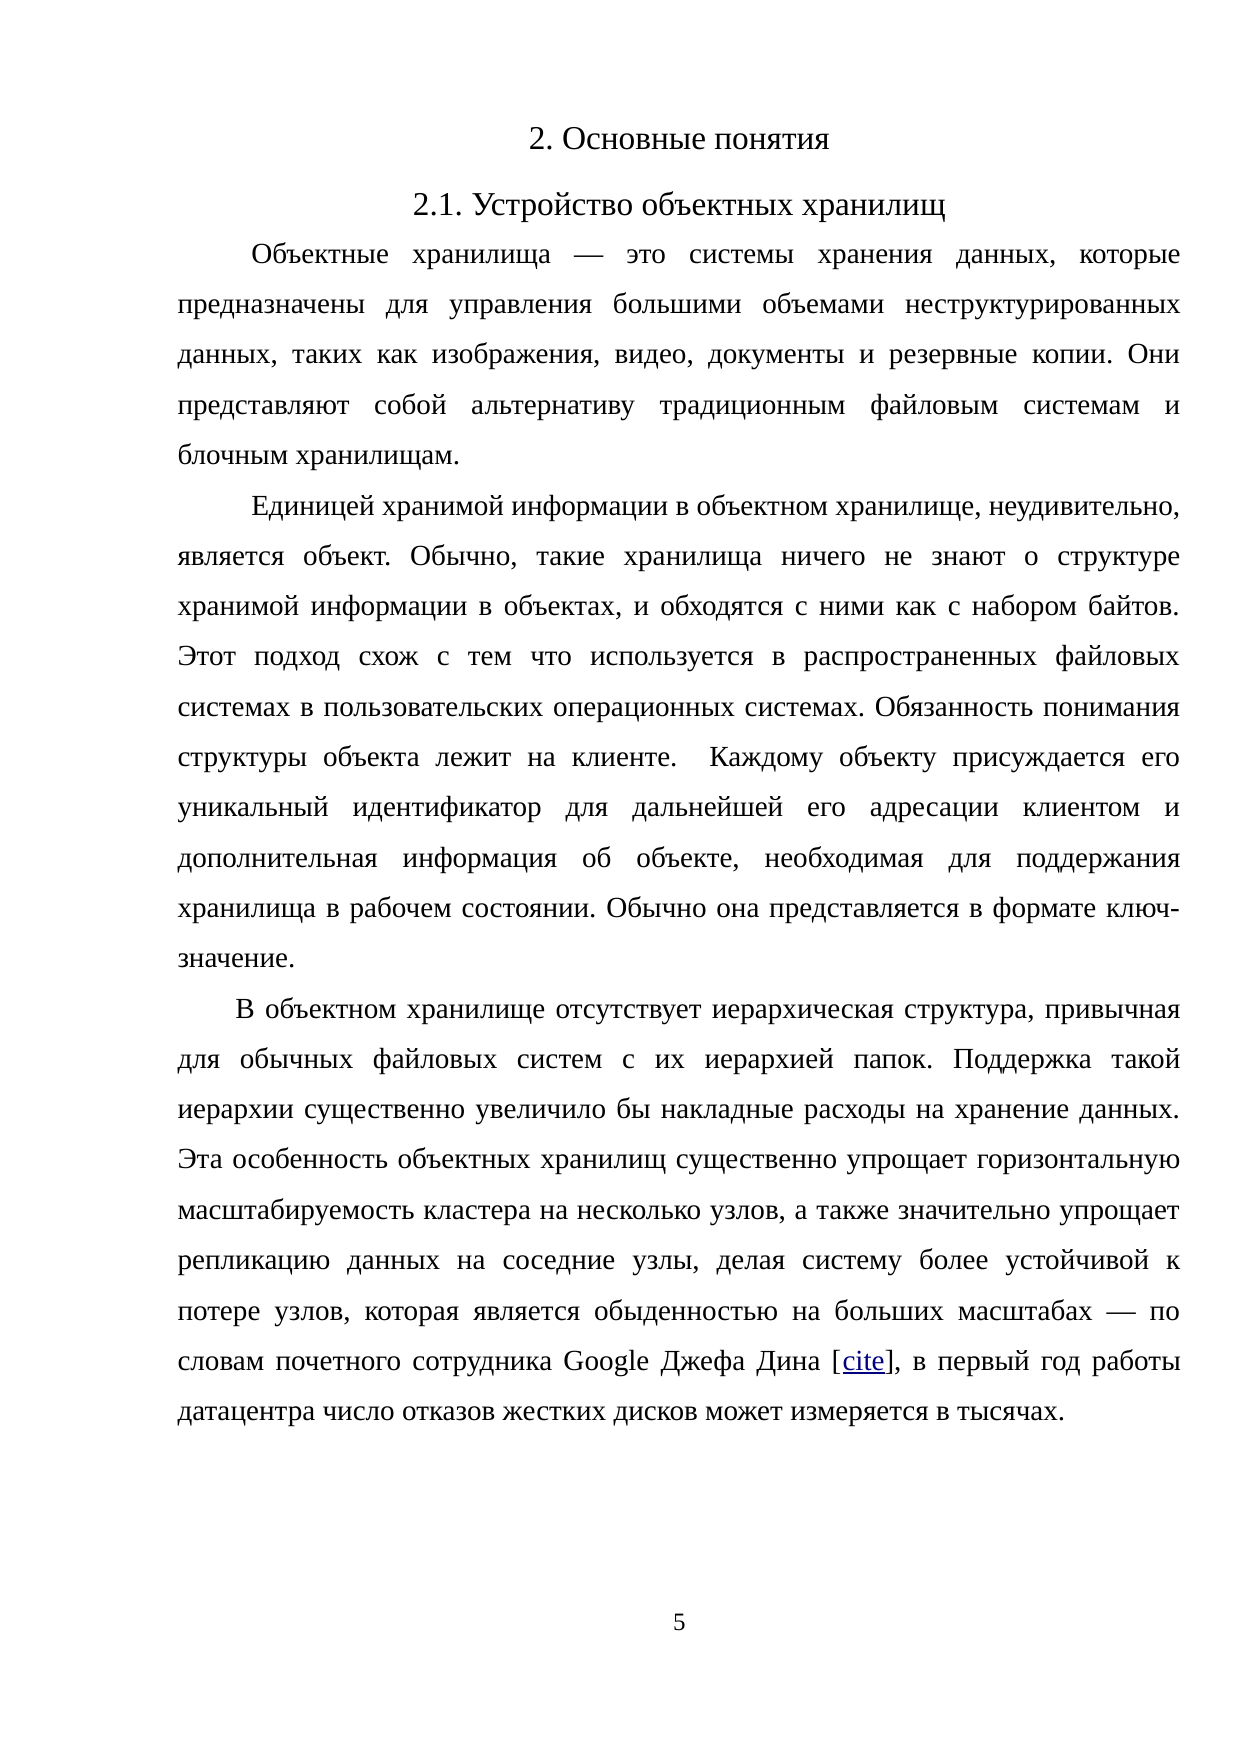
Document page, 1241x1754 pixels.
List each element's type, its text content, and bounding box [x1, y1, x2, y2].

subtitle Устройство объектных хранилищ [177, 184, 1181, 222]
text Объектные хранилища — это системы хранения данных, которые предназначены для управления большими объемами неструктурированных данных, таких как изображения, видео, документы и резервные копии. Они представляют собой альтернативу традиционным файловым системам и блочным хранилищам. [177, 236, 1181, 471]
text Единицей хранимой информации в объектном хранилище, неудивительно, является объект. Обычно, такие хранилища ничего не знают о структуре хранимой информации в объектах, и обходятся с ними как с набором байтов. Этот подход схож с тем что используется в распространенных файловых системах в пользовательских операционных системах. Обязанность понимания структуры объекта лежит на клиенте. Каждому объекту присуждается его уникальный идентификатор для дальнейшей его адресации клиентом и дополнительная информация об объекте, необходимая для поддержания хранилища в рабочем состоянии. Обычно она представляется в формате ключ-значение. [177, 488, 1181, 974]
subtitle Основные понятия [177, 118, 1181, 156]
text В объектном хранилище отсутствует иерархическая структура, привычная для обычных файловых систем с их иерархией папок. Поддержка такой иерархии существенно увеличило бы накладные расходы на хранение данных. Эта особенность объектных хранилищ существенно упрощает горизонтальную масштабируемость кластера на несколько узлов, а также значительно упрощает репликацию данных на соседние узлы, делая систему более устойчивой к потере узлов, которая является обыденностью на больших масштабах — по словам почетного сотрудника Google Джефа Дина [cite], в первый год работы датацентра число отказов жестких дисков может измеряется в тысячах. [177, 991, 1181, 1427]
